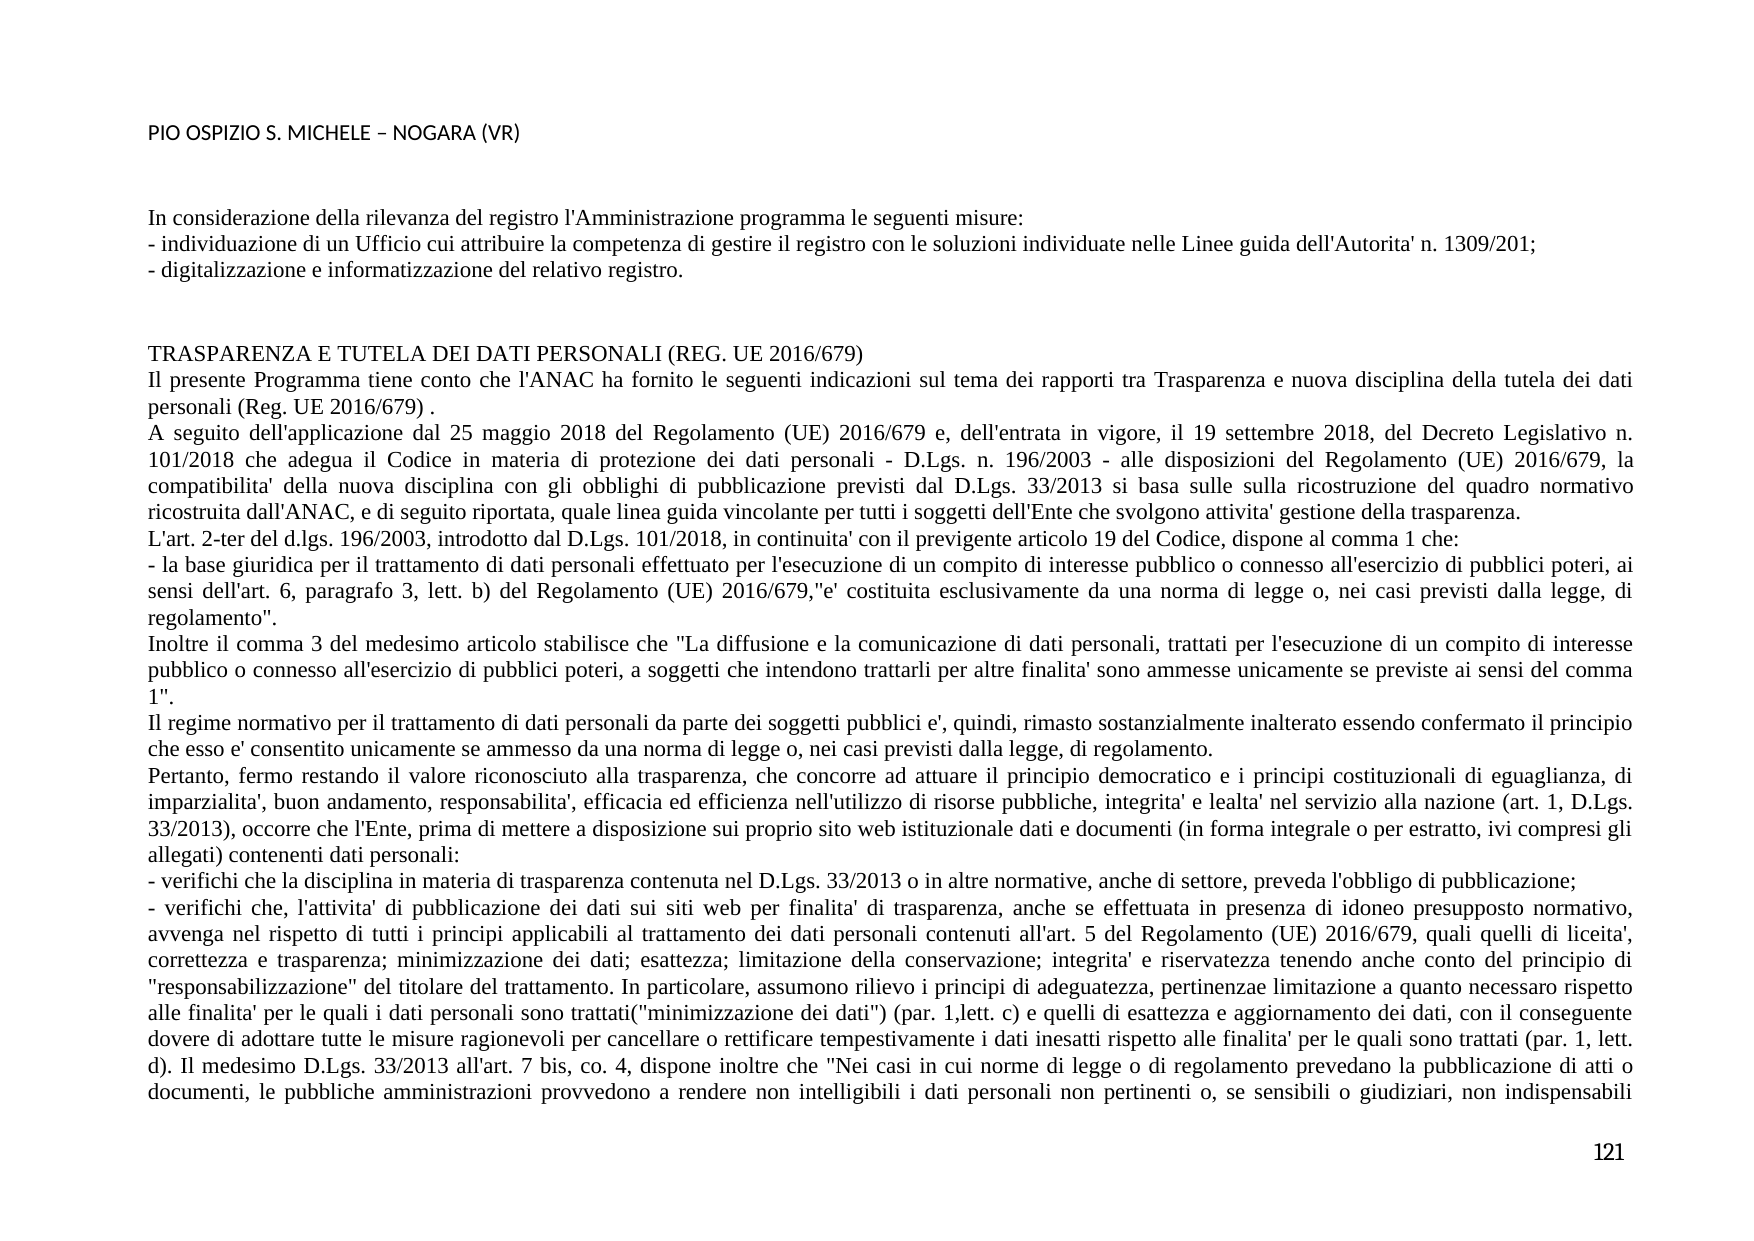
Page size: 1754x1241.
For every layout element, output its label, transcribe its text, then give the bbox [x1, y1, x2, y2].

text L'art. 2-ter del d.lgs. 196/2003, introdotto dal D.Lgs. 101/2018, in continuita' con il previgente articolo 19 del Codice, dispone al comma 1 che: [148, 525, 1636, 551]
text In considerazione della rilevanza del registro l'Amministrazione programma le seguenti misure: [148, 204, 1636, 230]
text Il presente Programma tiene conto che l'ANAC ha fornito le seguenti indicazioni sul tema dei rapporti tra Trasparenza e nuova disciplina della tutela dei dati personali (Reg. UE 2016/679) . [148, 367, 1636, 419]
text A seguito dell'applicazione dal 25 maggio 2018 del Regolamento (UE) 2016/679 e, dell'entrata in vigore, il 19 settembre 2018, del Decreto Legislativo n. 101/2018 che adegua il Codice in materia di protezione dei dati personali - D.Lgs. n. 196/2003 - alle disposizioni del Regolamento (UE) 2016/679, la compatibilita' della nuova disciplina con gli obblighi di pubblicazione previsti dal D.Lgs. 33/2013 si basa sulle sulla ricostruzione del quadro normativo ricostruita dall'ANAC, e di seguito riportata, quale linea guida vincolante per tutti i soggetti dell'Ente che svolgono attivita' gestione della trasparenza. [148, 419, 1636, 525]
text TRASPARENZA E TUTELA DEI DATI PERSONALI (REG. UE 2016/679) [148, 340, 1636, 367]
text - verifichi che, l'attivita' di pubblicazione dei dati sui siti web per finalita' di trasparenza, anche se effettuata in presenza di idoneo presupposto normativo, avvenga nel rispetto di tutti i principi applicabili al trattamento dei dati personali contenuti all'art. 5 del Regolamento (UE) 2016/679, quali quelli di liceita', correttezza e trasparenza; minimizzazione dei dati; esattezza; limitazione della conservazione; integrita' e riservatezza tenendo anche conto del principio di "responsabilizzazione" del titolare del trattamento. In particolare, assumono rilievo i principi di adeguatezza, pertinenzae limitazione a quanto necessaro rispetto alle finalita' per le quali i dati personali sono trattati("minimizzazione dei dati") (par. 1,lett. c) e quelli di esattezza e aggiornamento dei dati, con il conseguente dovere di adottare tutte le misure ragionevoli per cancellare o rettificare tempestivamente i dati inesatti rispetto alle finalita' per le quali sono trattati (par. 1, lett. d). Il medesimo D.Lgs. 33/2013 all'art. 7 bis, co. 4, dispone inoltre che "Nei casi in cui norme di legge o di regolamento prevedano la pubblicazione di atti o documenti, le pubbliche amministrazioni provvedono a rendere non intelligibili i dati personali non pertinenti o, se sensibili o giudiziari, non indispensabili [148, 894, 1636, 1104]
text - digitalizzazione e informatizzazione del relativo registro. [148, 256, 1636, 283]
text Pertanto, fermo restando il valore riconosciuto alla trasparenza, che concorre ad attuare il principio democratico e i principi costituzionali di eguaglianza, di imparzialita', buon andamento, responsabilita', efficacia ed efficienza nell'utilizzo di risorse pubbliche, integrita' e lealta' nel servizio alla nazione (art. 1, D.Lgs. 33/2013), occorre che l'Ente, prima di mettere a disposizione sui proprio sito web istituzionale dati e documenti (in forma integrale o per estratto, ivi compresi gli allegati) contenenti dati personali: [148, 762, 1636, 867]
text - individuazione di un Ufficio cui attribuire la competenza di gestire il registro con le soluzioni individuate nelle Linee guida dell'Autorita' n. 1309/201; [148, 230, 1636, 256]
text - la base giuridica per il trattamento di dati personali effettuato per l'esecuzione di un compito di interesse pubblico o connesso all'esercizio di pubblici poteri, ai sensi dell'art. 6, paragrafo 3, lett. b) del Regolamento (UE) 2016/679,"e' costituita esclusivamente da una norma di legge o, nei casi previsti dalla legge, di regolamento". [148, 551, 1636, 630]
text - verifichi che la disciplina in materia di trasparenza contenuta nel D.Lgs. 33/2013 o in altre normative, anche di settore, preveda l'obbligo di pubblicazione; [148, 867, 1636, 894]
text Inoltre il comma 3 del medesimo articolo stabilisce che "La diffusione e la comunicazione di dati personali, trattati per l'esecuzione di un compito di interesse pubblico o connesso all'esercizio di pubblici poteri, a soggetti che intendono trattarli per altre finalita' sono ammesse unicamente se previste ai sensi del comma 1". [148, 630, 1636, 709]
text Il regime normativo per il trattamento di dati personali da parte dei soggetti pubblici e', quindi, rimasto sostanzialmente inalterato essendo confermato il principio che esso e' consentito unicamente se ammesso da una norma di legge o, nei casi previsti dalla legge, di regolamento. [148, 709, 1636, 762]
